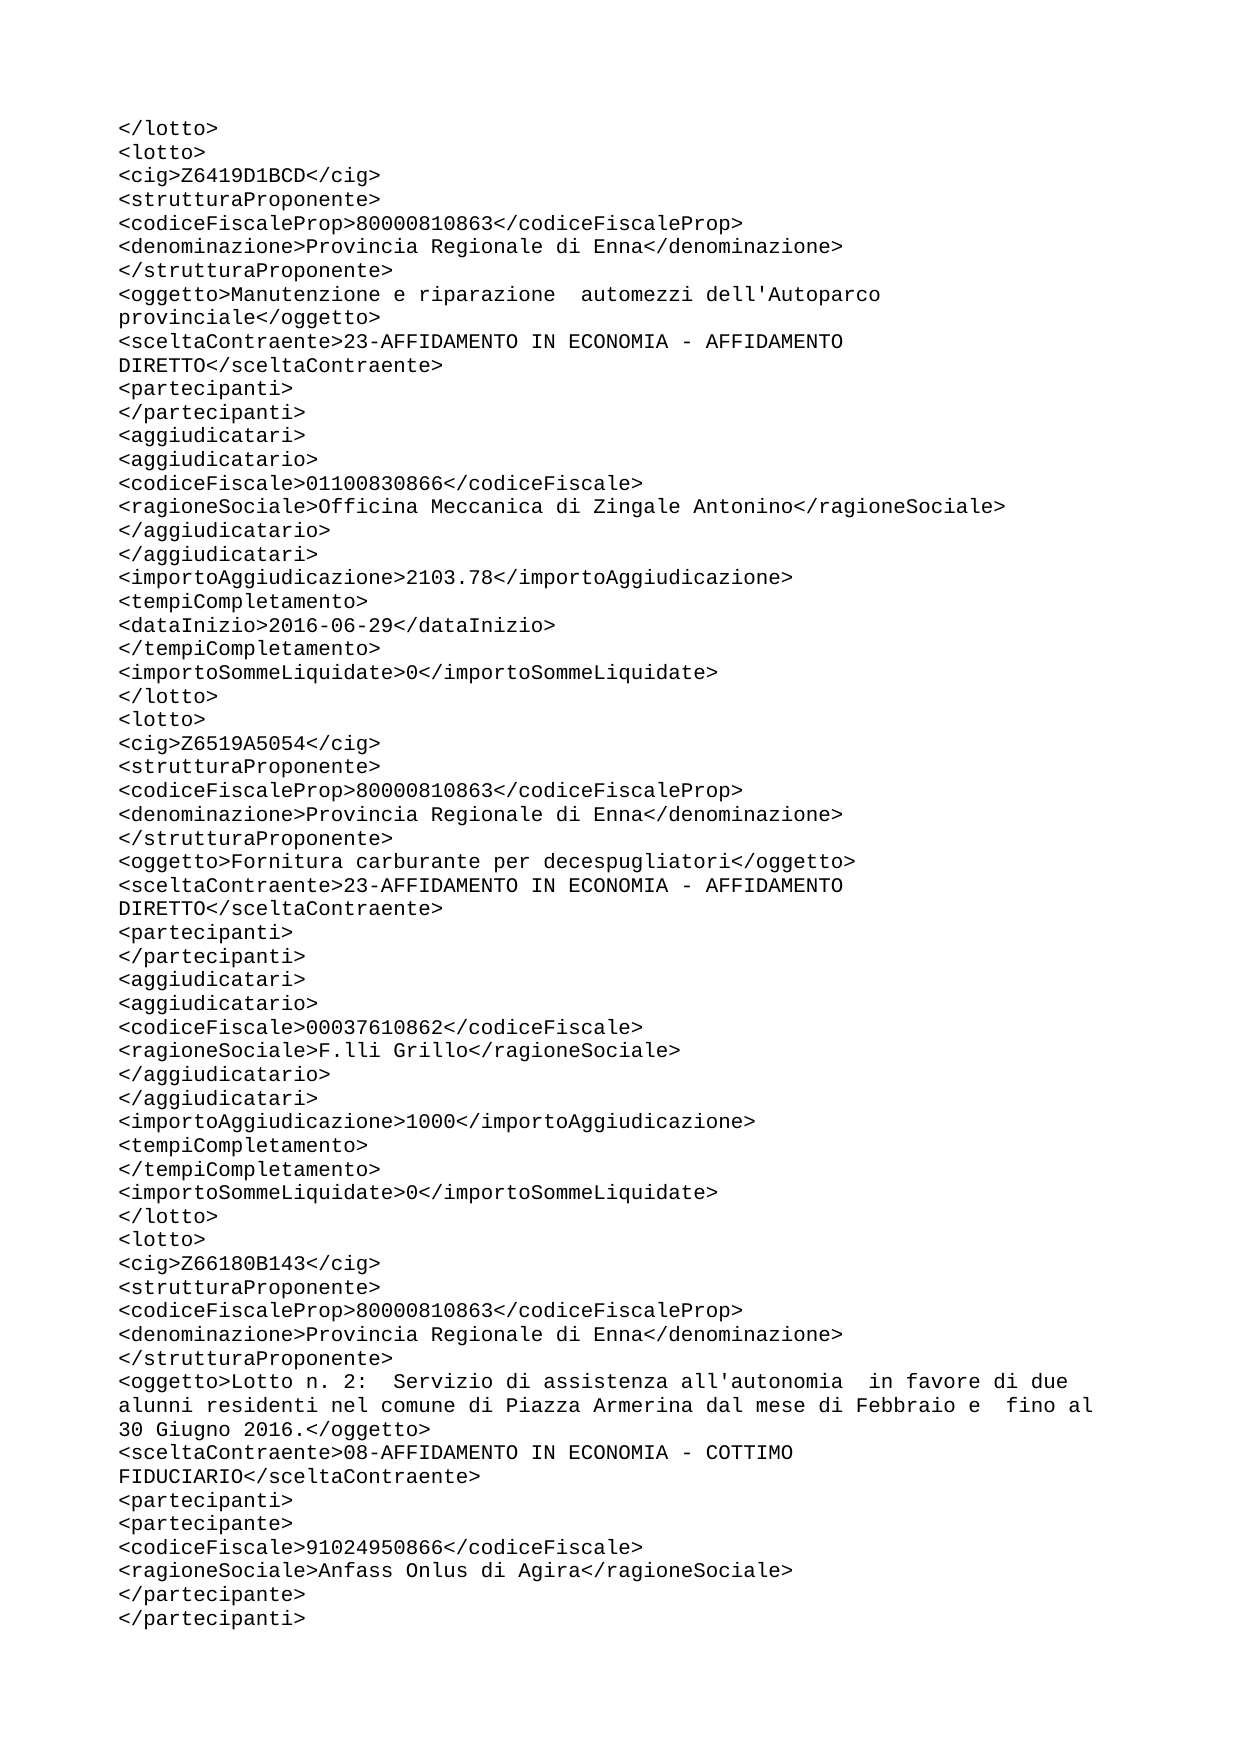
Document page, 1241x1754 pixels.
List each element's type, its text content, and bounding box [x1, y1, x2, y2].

text </partecipanti> [118, 402, 1122, 426]
text <partecipante> [118, 1513, 1122, 1537]
text <dataInizio>2016-06-29</dataInizio> [118, 615, 1122, 638]
text <codiceFiscale>01100830866</codiceFiscale> [118, 473, 1122, 496]
text </partecipanti> [118, 1608, 1122, 1631]
text </aggiudicatari> [118, 544, 1122, 567]
text <partecipanti> [118, 378, 1122, 402]
text </strutturaProponente> [118, 827, 1122, 851]
text <codiceFiscaleProp>80000810863</codiceFiscaleProp> [118, 780, 1122, 804]
text <cig>Z66180B143</cig> [118, 1253, 1122, 1277]
text </strutturaProponente> [118, 1348, 1122, 1371]
text </aggiudicatari> [118, 1088, 1122, 1111]
text <lotto> [118, 709, 1122, 733]
text </aggiudicatario> [118, 1064, 1122, 1088]
text <lotto> [118, 142, 1122, 165]
text <ragioneSociale>F.lli Grillo</ragioneSociale> [118, 1040, 1122, 1064]
text <oggetto>Manutenzione e riparazione automezzi dell'Autoparco provinciale</oggetto> [118, 284, 1122, 331]
text <aggiudicatario> [118, 993, 1122, 1017]
text </lotto> [118, 1206, 1122, 1229]
text <importoAggiudicazione>1000</importoAggiudicazione> [118, 1111, 1122, 1135]
text <importoAggiudicazione>2103.78</importoAggiudicazione> [118, 567, 1122, 591]
text <codiceFiscaleProp>80000810863</codiceFiscaleProp> [118, 213, 1122, 236]
text <tempiCompletamento> [118, 591, 1122, 615]
text <sceltaContraente>23-AFFIDAMENTO IN ECONOMIA - AFFIDAMENTO DIRETTO</sceltaContraente> [118, 875, 1122, 922]
text <codiceFiscale>91024950866</codiceFiscale> [118, 1537, 1122, 1561]
text <importoSommeLiquidate>0</importoSommeLiquidate> [118, 662, 1122, 686]
text <denominazione>Provincia Regionale di Enna</denominazione> [118, 236, 1122, 260]
text <partecipanti> [118, 1489, 1122, 1513]
text <codiceFiscaleProp>80000810863</codiceFiscaleProp> [118, 1300, 1122, 1324]
text </strutturaProponente> [118, 260, 1122, 284]
text <cig>Z6419D1BCD</cig> [118, 165, 1122, 189]
text <oggetto>Fornitura carburante per decespugliatori</oggetto> [118, 851, 1122, 875]
text </lotto> [118, 118, 1122, 142]
text <partecipanti> [118, 922, 1122, 946]
text <strutturaProponente> [118, 189, 1122, 213]
text <aggiudicatari> [118, 969, 1122, 993]
text </aggiudicatario> [118, 520, 1122, 544]
text <importoSommeLiquidate>0</importoSommeLiquidate> [118, 1182, 1122, 1206]
text </lotto> [118, 686, 1122, 709]
text <sceltaContraente>08-AFFIDAMENTO IN ECONOMIA - COTTIMO FIDUCIARIO</sceltaContraente> [118, 1442, 1122, 1489]
text <aggiudicatario> [118, 449, 1122, 473]
text <strutturaProponente> [118, 1277, 1122, 1300]
text <denominazione>Provincia Regionale di Enna</denominazione> [118, 1324, 1122, 1348]
text <tempiCompletamento> [118, 1135, 1122, 1158]
text <denominazione>Provincia Regionale di Enna</denominazione> [118, 804, 1122, 827]
text </tempiCompletamento> [118, 638, 1122, 662]
text <lotto> [118, 1229, 1122, 1253]
text </partecipanti> [118, 946, 1122, 969]
text <oggetto>Lotto n. 2: Servizio di assistenza all'autonomia in favore di due alunni residenti nel comune di Piazza Armerina dal mese di Febbraio e fino al 30 Giugno 2016.</oggetto> [118, 1371, 1122, 1442]
text <ragioneSociale>Anfass Onlus di Agira</ragioneSociale> [118, 1561, 1122, 1584]
text <strutturaProponente> [118, 757, 1122, 780]
text <cig>Z6519A5054</cig> [118, 733, 1122, 757]
text <codiceFiscale>00037610862</codiceFiscale> [118, 1017, 1122, 1040]
text <ragioneSociale>Officina Meccanica di Zingale Antonino</ragioneSociale> [118, 496, 1122, 520]
text <sceltaContraente>23-AFFIDAMENTO IN ECONOMIA - AFFIDAMENTO DIRETTO</sceltaContraente> [118, 331, 1122, 378]
text </tempiCompletamento> [118, 1158, 1122, 1182]
text <aggiudicatari> [118, 426, 1122, 449]
text </partecipante> [118, 1584, 1122, 1608]
